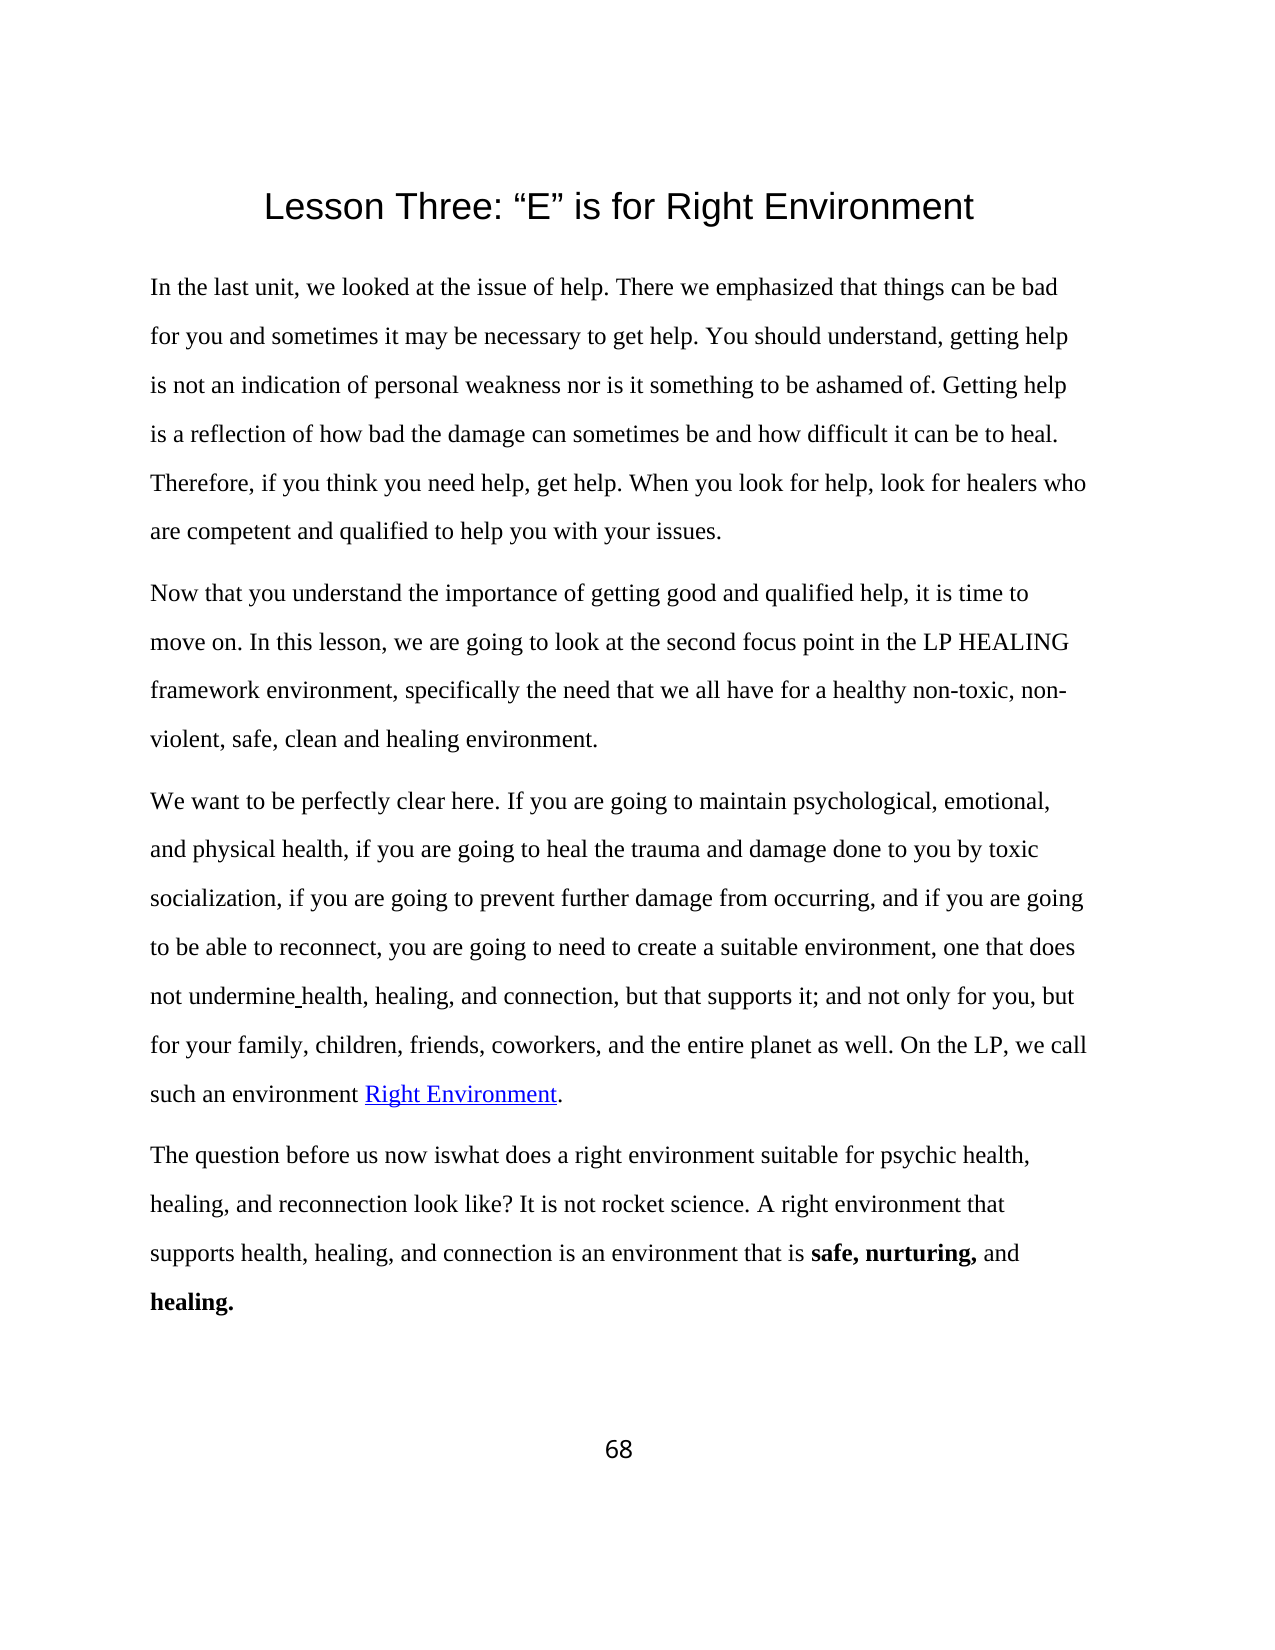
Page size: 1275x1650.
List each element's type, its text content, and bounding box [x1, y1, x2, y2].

subtitle Lesson Three: “E” is for Right Environment [150, 184, 1087, 227]
text In the last unit, we looked at the issue of help. There we emphasized that things can be bad for you and sometimes it may be necessary to get help. You should understand, getting help is not an indication of personal weakness nor is it something to be ashamed of. Getting help is a reflection of how bad the damage can sometimes be and how difficult it can be to heal. Therefore, if you think you need help, get help. When you look for help, look for healers who are competent and qualified to help you with your issues. [150, 272, 1087, 545]
text We want to be perfectly clear here. If you are going to maintain psychological, emotional, and physical health, if you are going to heal the trauma and damage done to you by toxic socialization, if you are going to prevent further damage from occurring, and if you are going to be able to reconnect, you are going to need to create a suitable environment, one that does not undermine health, healing, and connection, but that supports it; and not only for you, but for your family, children, friends, coworkers, and the entire planet as well. On the LP, we call such an environment Right Environment. [150, 786, 1087, 1108]
text The question before us now iswhat does a right environment suitable for psychic health, healing, and reconnection look like? It is not rocket science. A right environment that supports health, healing, and connection is an environment that is safe, nurturing, and healing. [150, 1140, 1087, 1316]
text Now that you understand the importance of getting good and qualified help, it is time to move on. In this lesson, we are going to look at the second focus point in the LP HEALING framework environment, specifically the need that we all have for a healthy non-toxic, non-violent, safe, clean and healing environment. [150, 578, 1087, 753]
